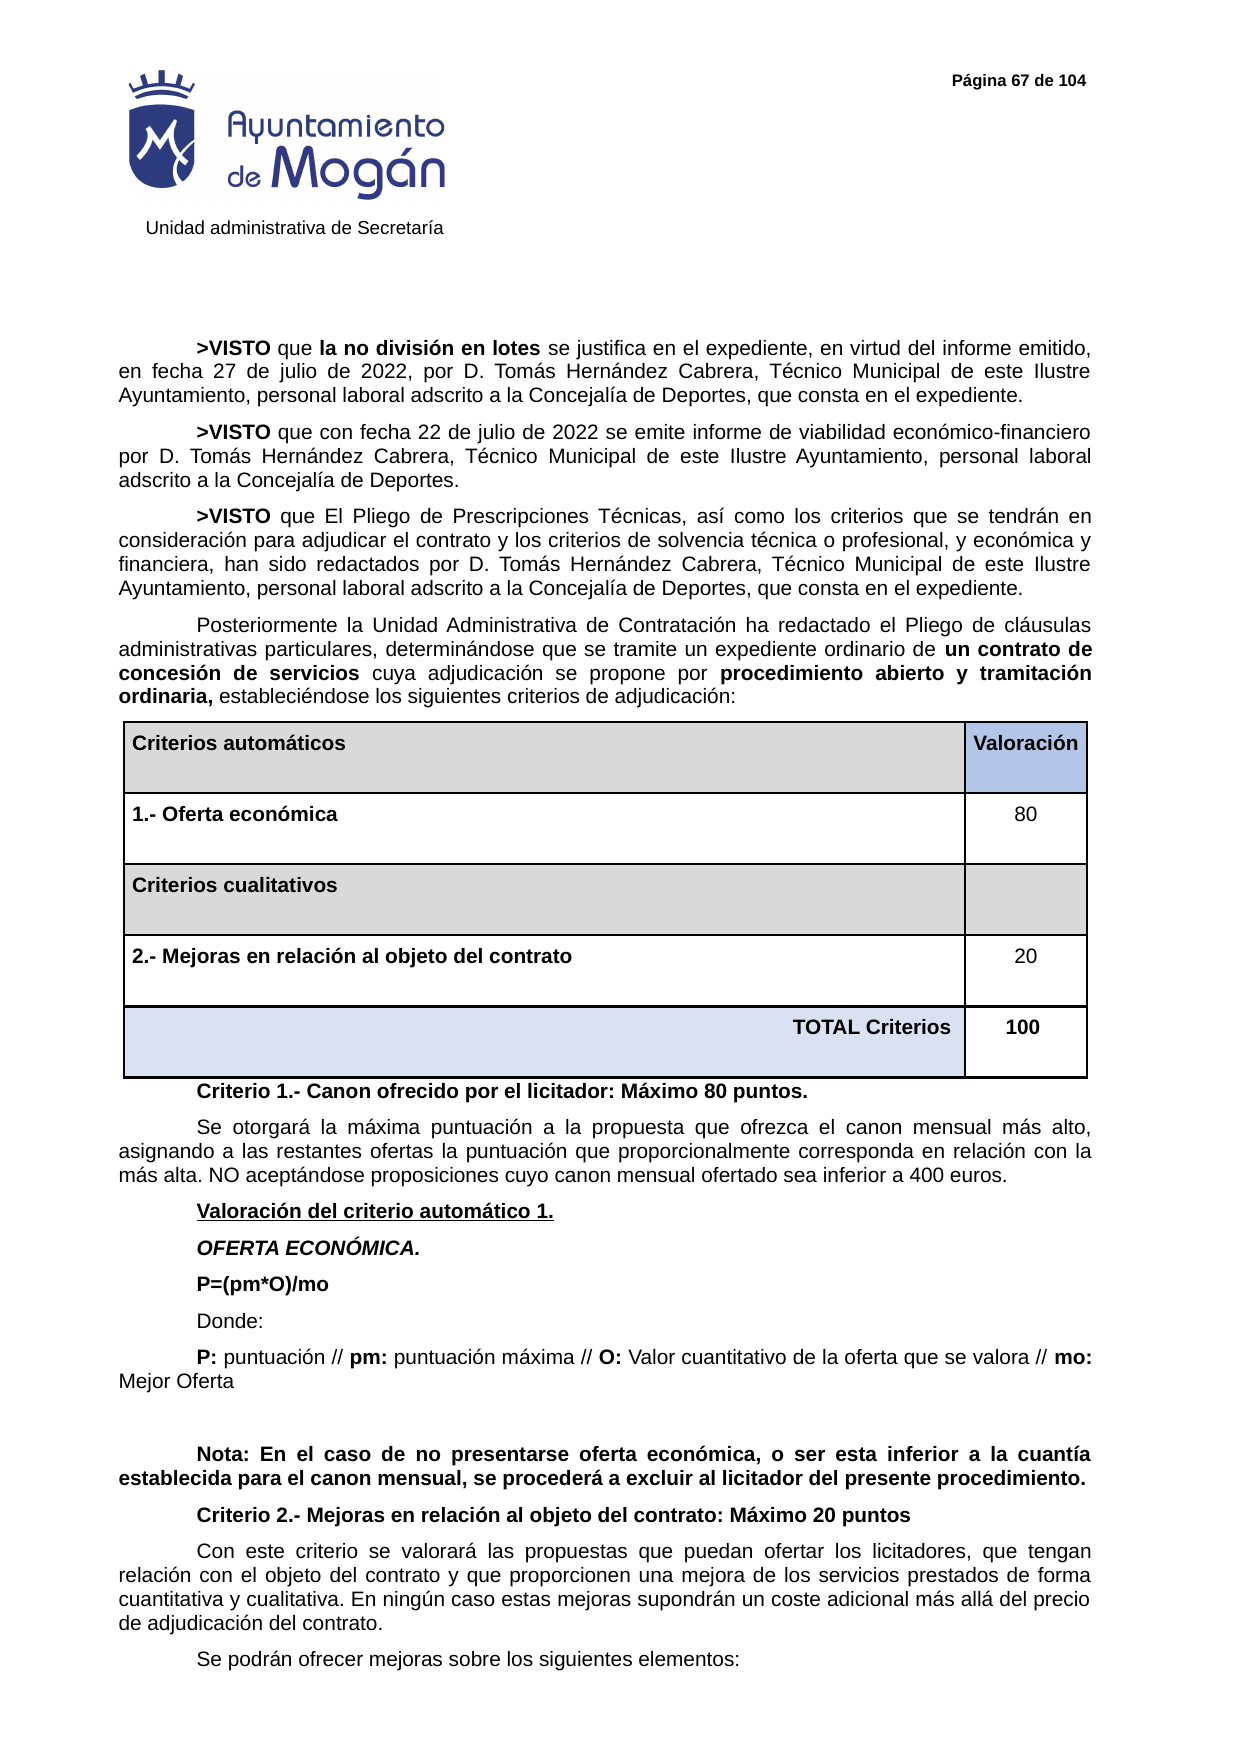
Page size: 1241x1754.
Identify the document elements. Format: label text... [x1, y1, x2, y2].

table_cell [966, 865, 1086, 934]
table_cell 20 [966, 936, 1086, 1005]
table_cell 2.- Mejoras en relación al objeto del contrato [125, 936, 964, 1005]
text Nota: En el caso de no presentarse oferta económica, o ser esta inferior a la cuantía establecida para el canon mensual, se procederá a excluir al licitador del presente procedimiento. [118, 1442, 1092, 1490]
text OFERTA ECONÓMICA. [118, 1236, 1092, 1260]
text Criterio 1.- Canon ofrecido por el licitador: Máximo 80 puntos. [118, 1078, 1092, 1102]
table_cell 1.- Oferta económica [125, 794, 964, 863]
text P: puntuación // pm: puntuación máxima // O: Valor cuantitativo de la oferta que se valora // mo: Mejor Oferta [118, 1345, 1092, 1393]
text Con este criterio se valorará las propuestas que puedan ofertar los licitadores, que tengan relación con el objeto del contrato y que proporcionen una mejora de los servicios prestados de forma cuantitativa y cualitativa. En ningún caso estas mejoras supondrán un coste adicional más allá del precio de adjudicación del contrato. [118, 1539, 1092, 1635]
text >VISTO que El Pliego de Prescripciones Técnicas, así como los criterios que se tendrán en consideración para adjudicar el contrato y los criterios de solvencia técnica o profesional, y económica y financiera, han sido redactados por D. Tomás Hernández Cabrera, Técnico Municipal de este Ilustre Ayuntamiento, personal laboral adscrito a la Concejalía de Deportes, que consta en el expediente. [118, 504, 1092, 600]
table_cell 80 [966, 794, 1086, 863]
picture [128, 70, 445, 206]
text Donde: [118, 1309, 1092, 1333]
text Valoración del criterio automático 1. [118, 1199, 1092, 1223]
table_header Valoración [966, 723, 1086, 792]
table_header Criterios automáticos [125, 723, 964, 792]
text Posteriormente la Unidad Administrativa de Contratación ha redactado el Pliego de cláusulas administrativas particulares, determinándose que se tramite un expediente ordinario de un contrato de concesión de servicios cuya adjudicación se propone por procedimiento abierto y tramitación ordinaria, estableciéndose los siguientes criterios de adjudicación: [118, 612, 1092, 708]
text >VISTO que la no división en lotes se justifica en el expediente, en virtud del informe emitido, en fecha 27 de julio de 2022, por D. Tomás Hernández Cabrera, Técnico Municipal de este Ilustre Ayuntamiento, personal laboral adscrito a la Concejalía de Deportes, que consta en el expediente. [118, 335, 1092, 407]
text Se podrán ofrecer mejoras sobre los siguientes elementos: [118, 1647, 1092, 1671]
table_cell TOTAL Criterios [125, 1008, 964, 1076]
text P=(pm*O)/mo [118, 1272, 1092, 1296]
text Criterio 2.- Mejoras en relación al objeto del contrato: Máximo 20 puntos [118, 1502, 1092, 1526]
table_cell 100 [966, 1008, 1086, 1076]
text >VISTO que con fecha 22 de julio de 2022 se emite informe de viabilidad económico-financiero por D. Tomás Hernández Cabrera, Técnico Municipal de este Ilustre Ayuntamiento, personal laboral adscrito a la Concejalía de Deportes. [118, 420, 1092, 492]
table_cell Criterios cualitativos [125, 865, 964, 934]
text Se otorgará la máxima puntuación a la propuesta que ofrezca el canon mensual más alto, asignando a las restantes ofertas la puntuación que proporcionalmente corresponda en relación con la más alta. NO aceptándose proposiciones cuyo canon mensual ofertado sea inferior a 400 euros. [118, 1115, 1092, 1187]
